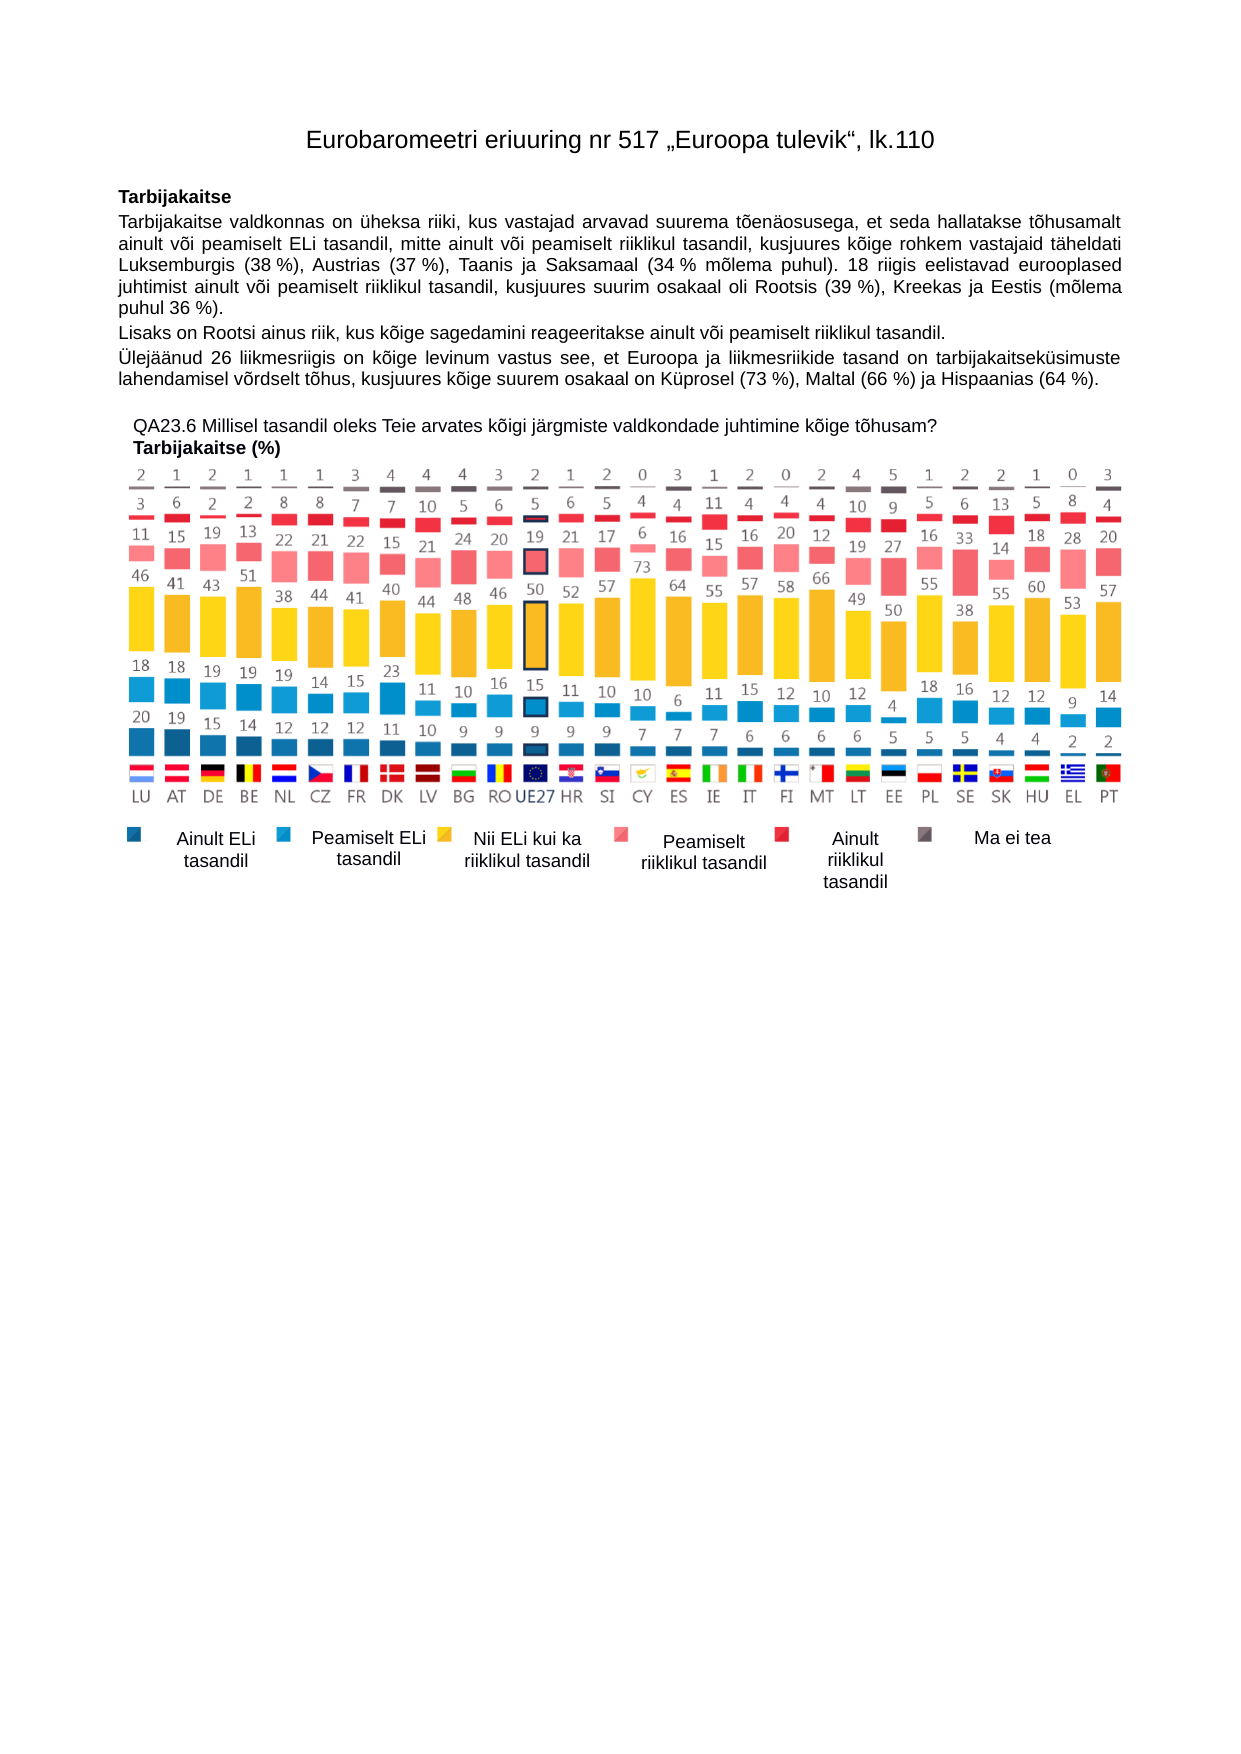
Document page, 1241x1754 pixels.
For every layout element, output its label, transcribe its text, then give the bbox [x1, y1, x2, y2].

text Lisaks on Rootsi ainus riik, kus kõige sagedamini reageeritakse ainult või peamiselt riiklikul tasandil. [118, 322, 1122, 343]
text Tarbijakaitse [118, 186, 1122, 208]
picture [119, 461, 1123, 863]
text Ülejäänud 26 liikmesriigis on kõige levinum vastus see, et Euroopa ja liikmesriikide tasand on tarbijakaitseküsimuste lahendamisel võrdselt tõhus, kusjuures kõige suurem osakaal on Küprosel (73 %), Maltal (66 %) ja Hispaanias (64 %). [118, 347, 1122, 390]
text Tarbijakaitse valdkonnas on üheksa riiki, kus vastajad arvavad suurema tõenäosusega, et seda hallatakse tõhusamalt ainult või peamiselt ELi tasandil, mitte ainult või peamiselt riiklikul tasandil, kusjuures kõige rohkem vastajaid täheldati Luksemburgis (38 %), Austrias (37 %), Taanis ja Saksamaal (34 % mõlema puhul). 18 riigis eelistavad eurooplased juhtimist ainult või peamiselt riiklikul tasandil, kusjuures suurim osakaal oli Rootsis (39 %), Kreekas ja Eestis (mõlema puhul 36 %). [118, 211, 1122, 319]
